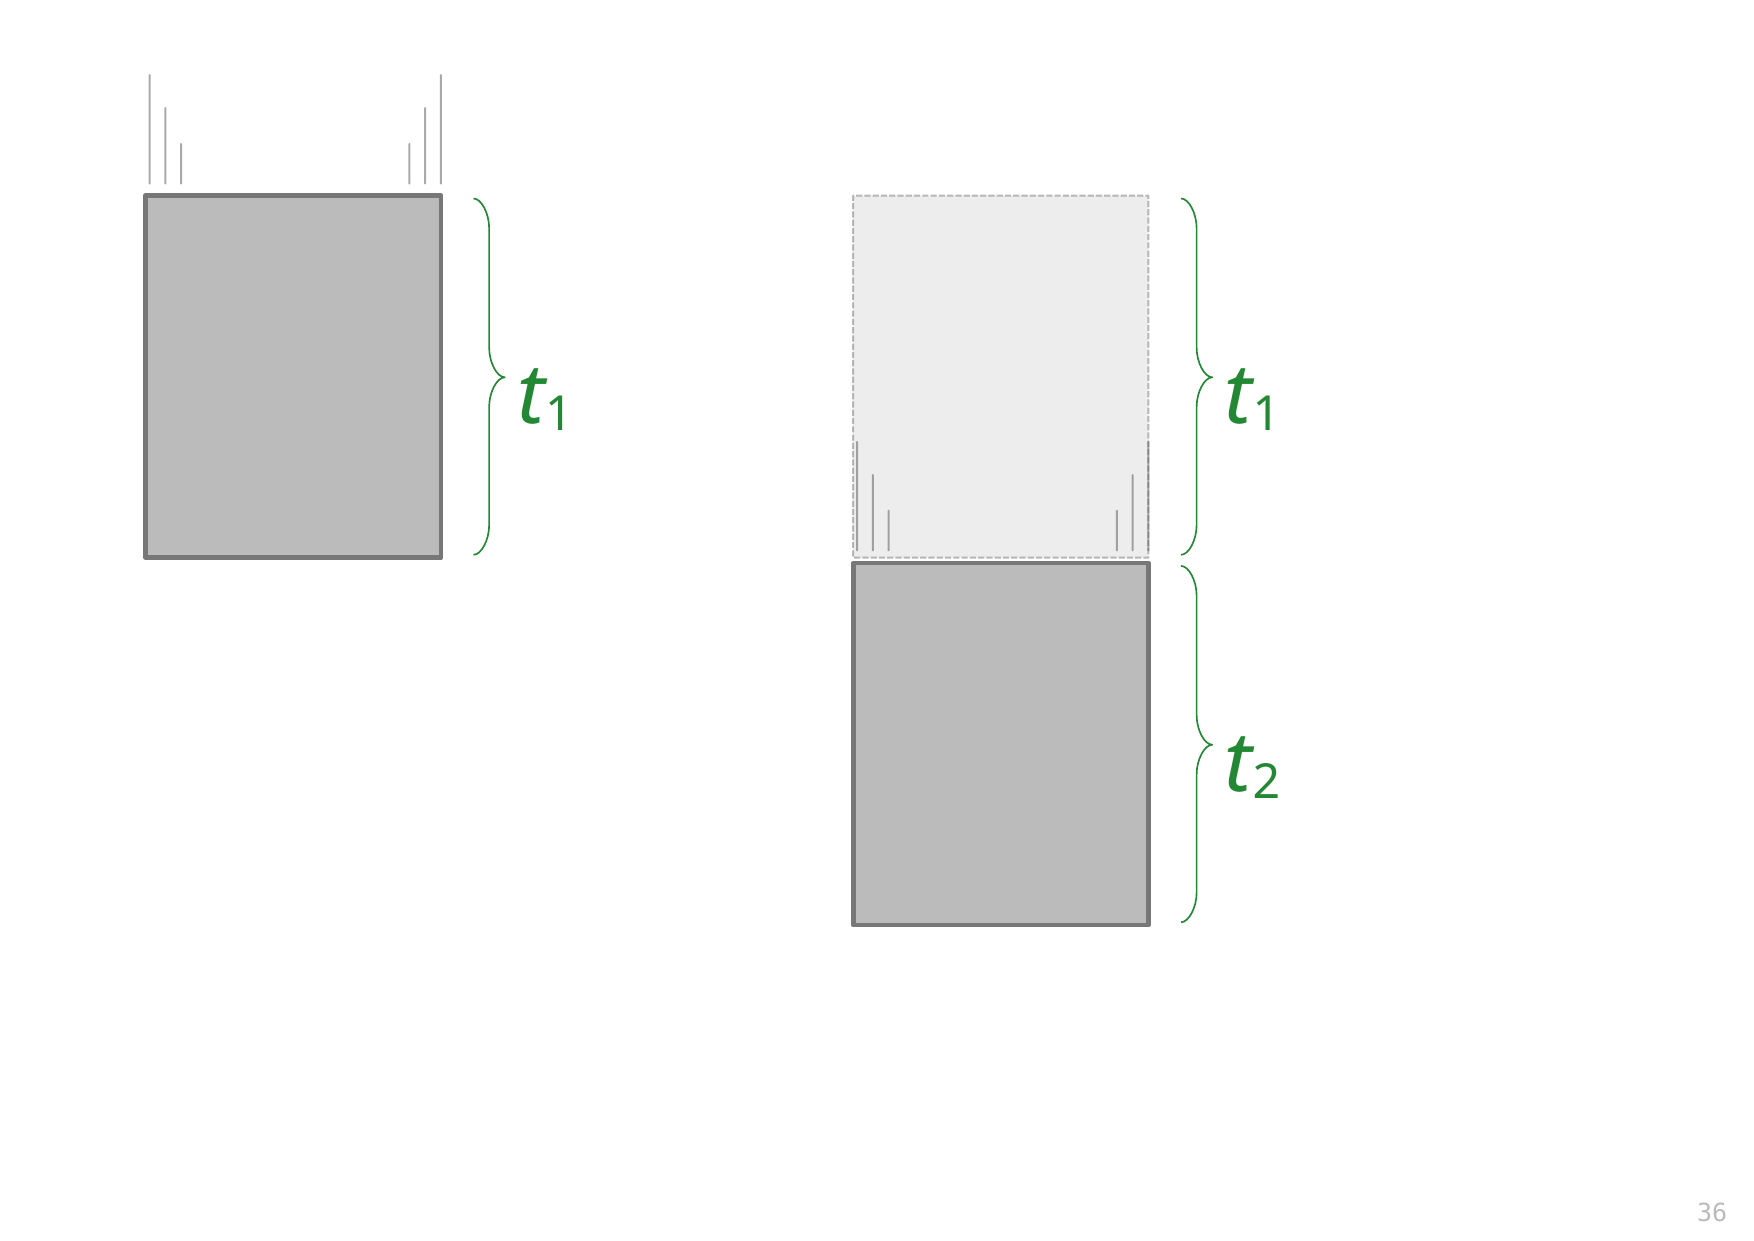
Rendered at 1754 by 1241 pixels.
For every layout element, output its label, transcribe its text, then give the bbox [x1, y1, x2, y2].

text_box [145, 195, 441, 558]
text_box t1 [502, 327, 585, 426]
text_box [853, 195, 1149, 558]
text_box t2 [1209, 695, 1292, 794]
text_box t1 [1209, 327, 1292, 426]
text_box [853, 563, 1149, 926]
